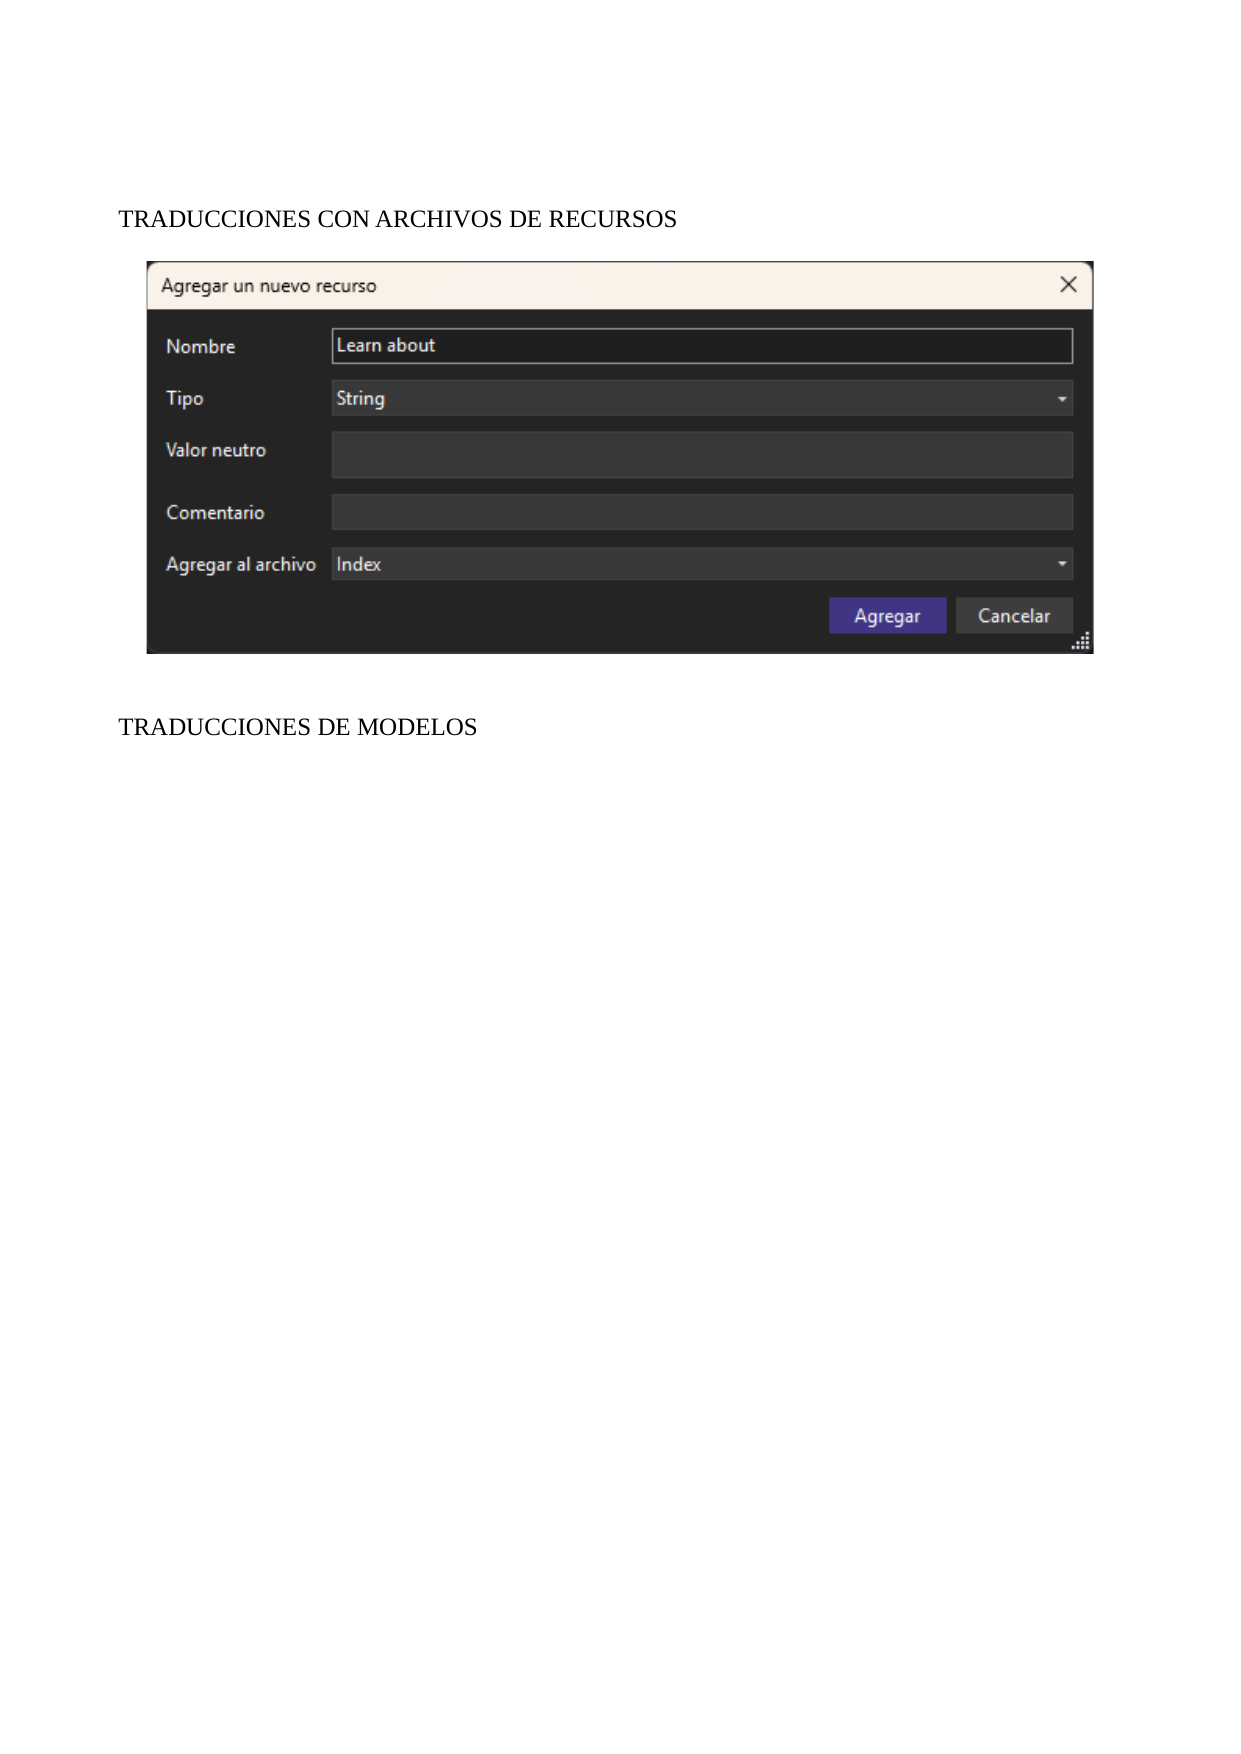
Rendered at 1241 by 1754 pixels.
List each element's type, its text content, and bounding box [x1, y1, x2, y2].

picture [146, 261, 1094, 654]
text TRADUCCIONES DE MODELOS [118, 712, 1122, 740]
text TRADUCCIONES CON ARCHIVOS DE RECURSOS [118, 204, 1122, 233]
